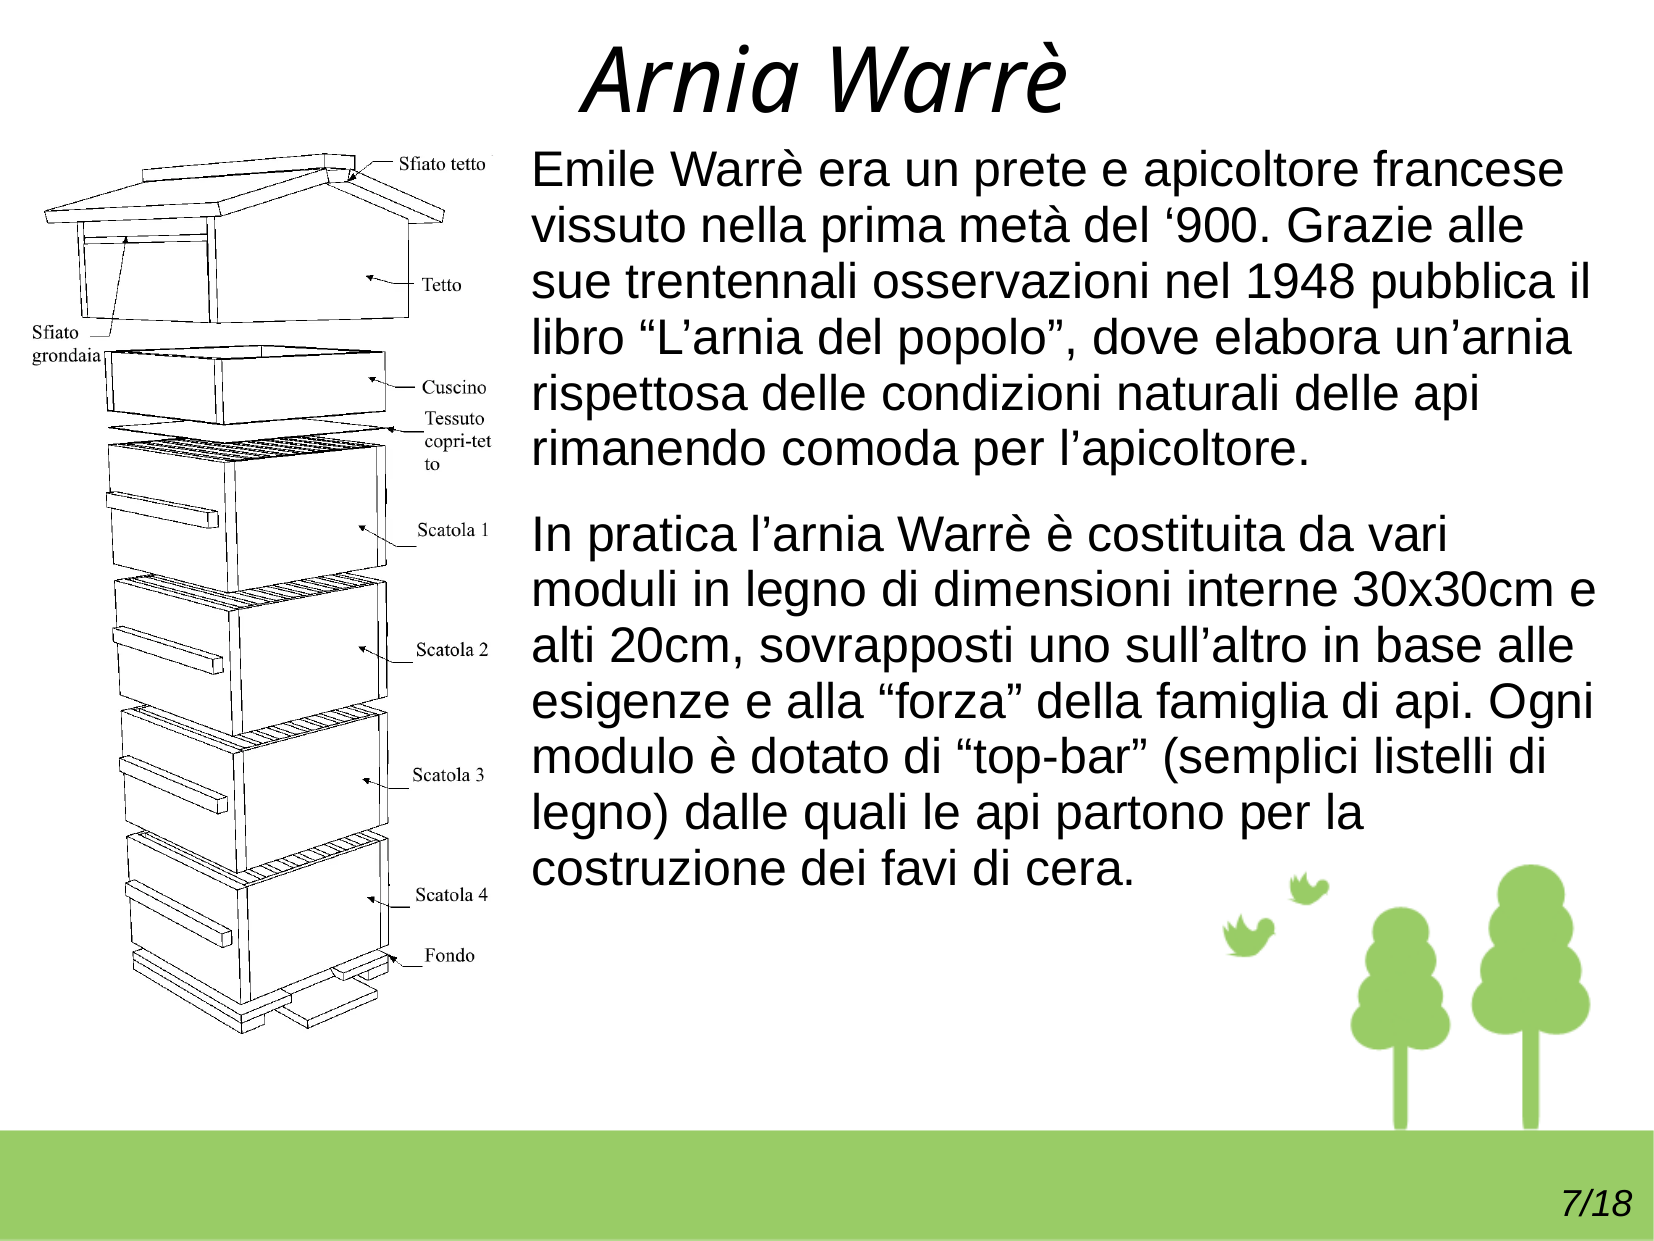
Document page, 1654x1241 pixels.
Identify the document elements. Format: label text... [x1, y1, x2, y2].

picture [0, 0, 1654, 1241]
text_box <numero>/18 [1480, 1175, 1654, 1235]
list Emile Warrè era un prete e apicoltore francese vissuto nella prima metà del ‘900. Grazie alle sue trentennali osservazioni nel 1948 pubblica il libro “L’arnia del popolo”, dove elabora un’arnia rispettosa delle condizioni naturali delle api rimanendo comoda per l’apicoltore. In pratica l’arnia Warrè è costituita da vari moduli in legno di dimensioni interne 30x30cm e alti 20cm, sovrapposti uno sull’altro in base alle esigenze e alla “forza” della famiglia di api. Ogni modulo è dotato di “top-bar” (semplici listelli di legno) dalle quali le api partono per la costruzione dei favi di cera. [531, 141, 1607, 1134]
title Arnia Warrè [82, 18, 1571, 135]
